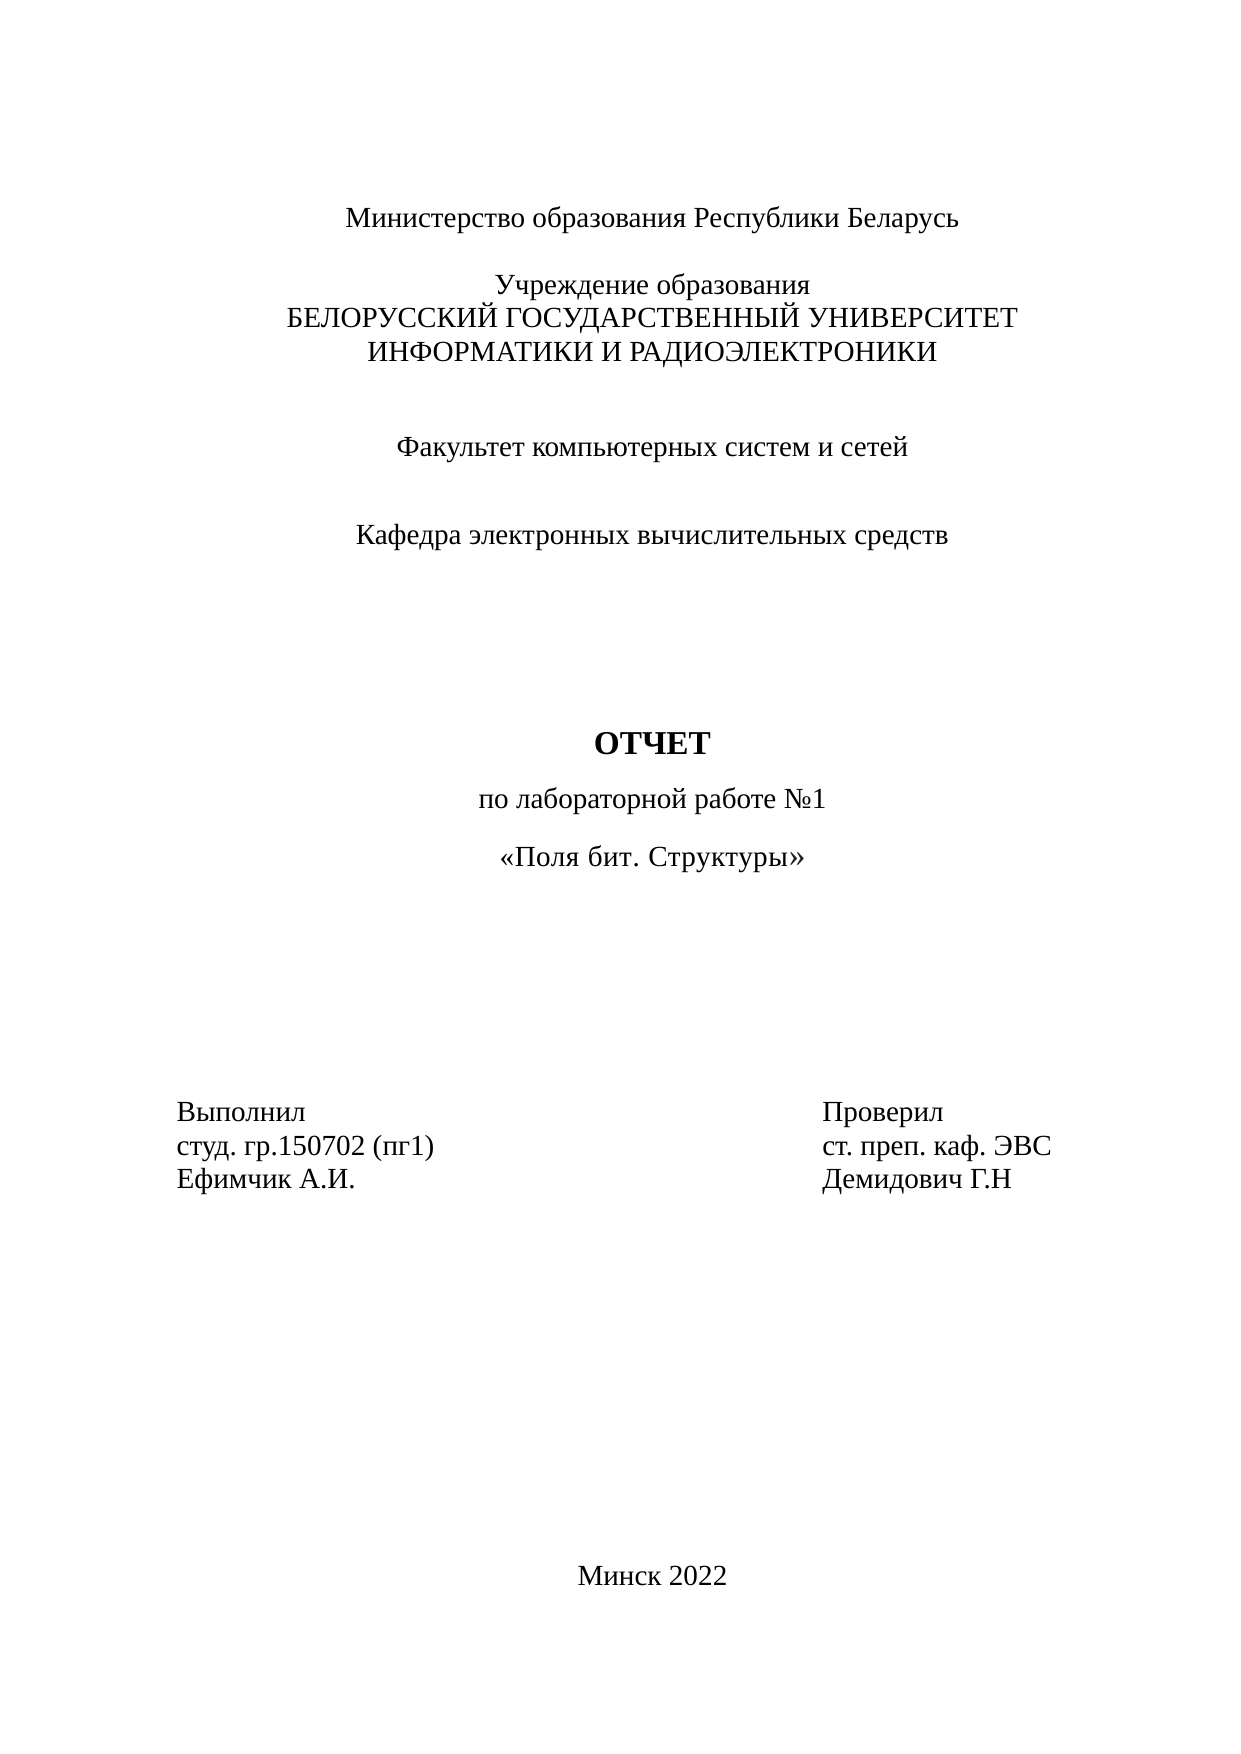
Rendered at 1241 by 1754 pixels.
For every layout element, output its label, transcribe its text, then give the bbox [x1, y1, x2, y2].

table_cell Выполнил студ. гр.150702 (пг1) Ефимчик А.И. [165, 1095, 554, 1207]
table_cell Кафедра электронных вычислительных средств [165, 489, 1139, 578]
table_cell ОТЧЕТ по лабораторной работе №1 «Поля бит. Структуры» [165, 578, 1139, 1094]
table_cell Факультет компьютерных систем и сетей [165, 402, 1139, 489]
table_cell [554, 1095, 811, 1207]
table_cell Проверил ст. преп. каф. ЭВС Демидович Г.Н [811, 1095, 1139, 1207]
table_cell Минск 2022 [165, 1208, 1139, 1592]
table_header Министерство образования Республики Беларусь Учреждение образования Белорусский Государственный Университет Информатики и Радиоэлектроники [165, 166, 1139, 402]
